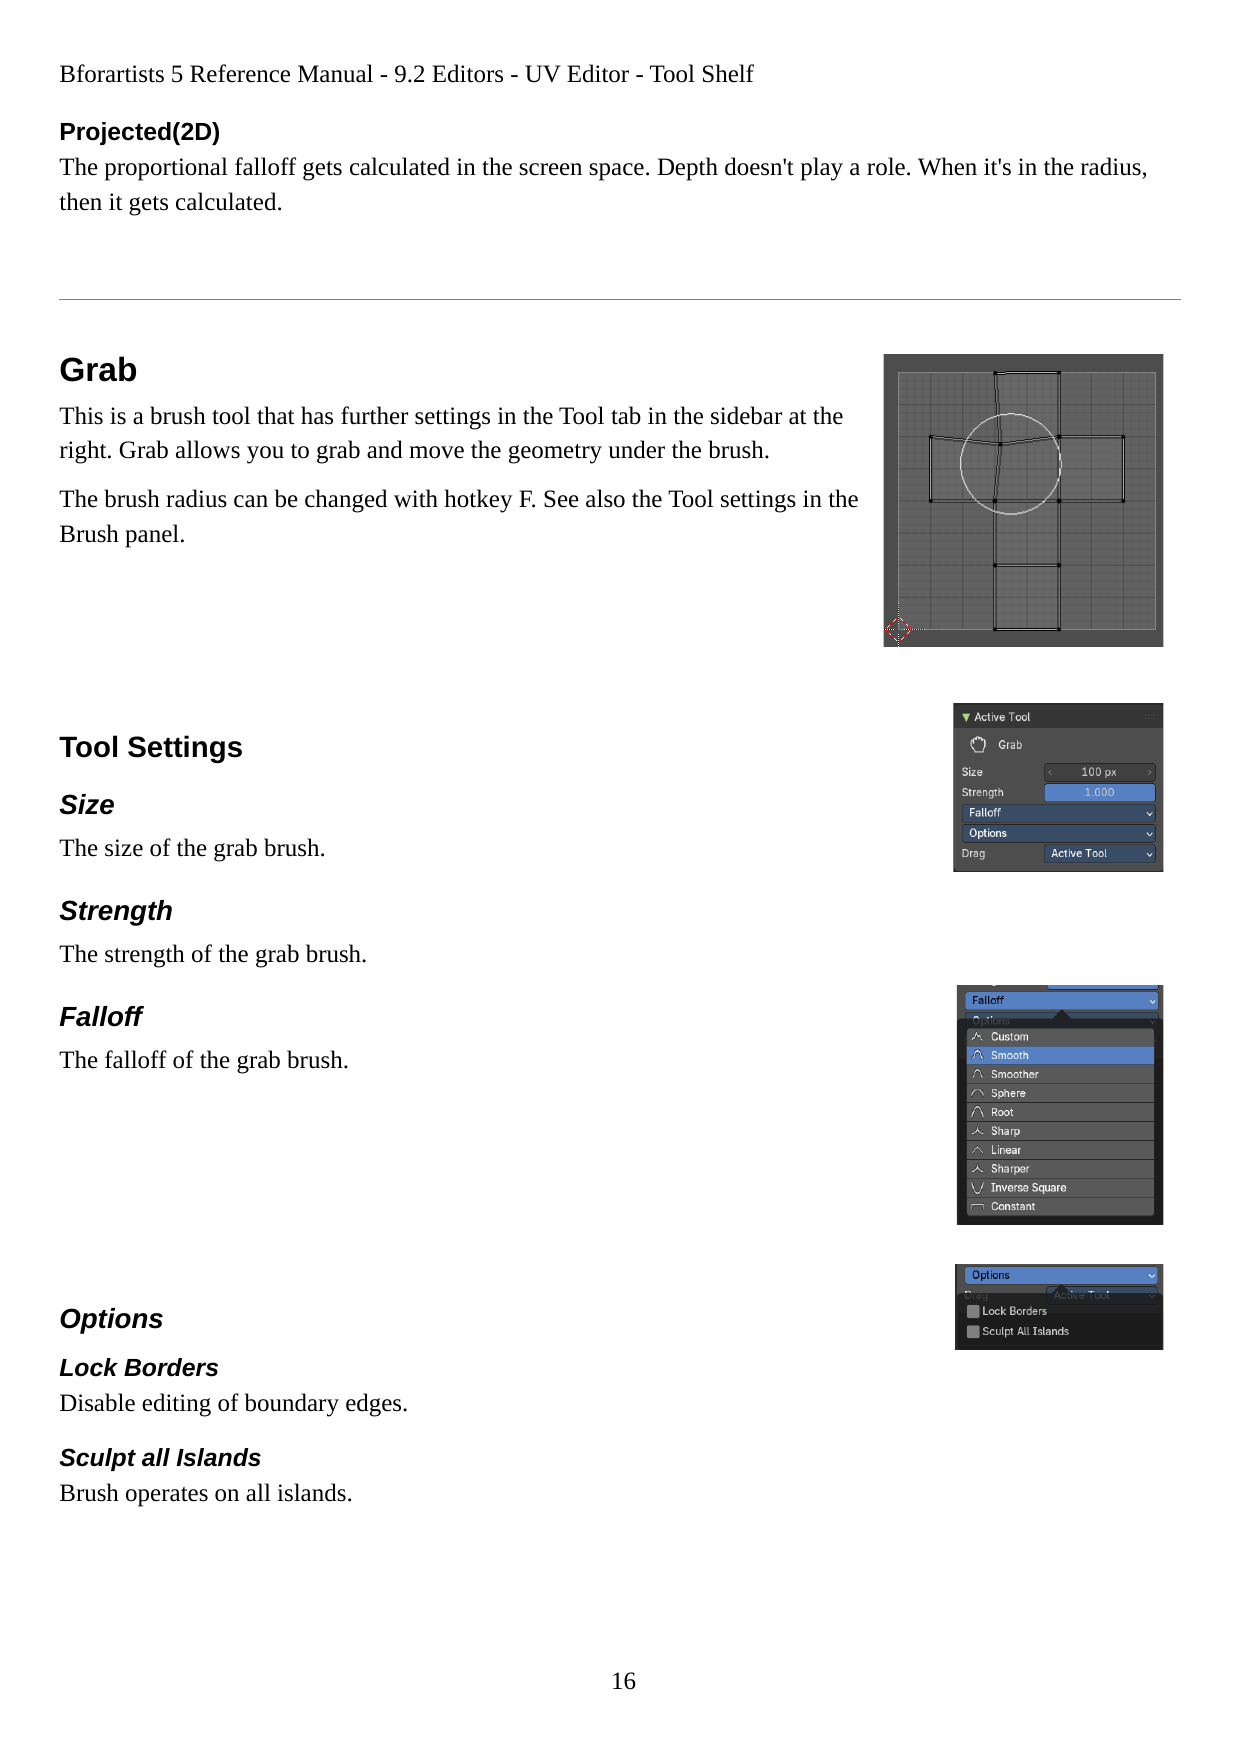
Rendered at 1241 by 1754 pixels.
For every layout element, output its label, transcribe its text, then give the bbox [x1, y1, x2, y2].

text The falloff of the grab brush. [59, 1045, 956, 1073]
picture [956, 985, 1164, 1225]
subtitle [1164, 1000, 1181, 1032]
subtitle [1164, 730, 1181, 763]
text Brush operates on all islands. [59, 1478, 1181, 1507]
subtitle Grab [59, 350, 1181, 388]
subtitle Lock Borders [59, 1353, 1181, 1382]
text The proportional falloff gets calculated in the screen space. Depth doesn't play a role. When it's in the radius, then it gets calculated. [59, 152, 1181, 215]
subtitle [1164, 1302, 1181, 1334]
subtitle Tool Settings [59, 730, 953, 763]
subtitle Sculpt all Islands [59, 1443, 1181, 1472]
text The size of the grab brush. [59, 833, 953, 862]
subtitle Size [59, 788, 953, 820]
subtitle Strength [59, 894, 1181, 926]
picture [953, 703, 1164, 872]
subtitle Options [59, 1302, 955, 1334]
text This is a brush tool that has further settings in the Tool tab in the sidebar at the right. Grab allows you to grab and move the geometry under the brush. [59, 401, 883, 464]
subtitle Falloff [59, 1000, 956, 1032]
subtitle [1164, 788, 1181, 820]
text The strength of the grab brush. [59, 939, 1181, 967]
subtitle Projected(2D) [59, 117, 1181, 146]
picture [955, 1264, 1164, 1350]
picture [883, 354, 1164, 647]
text Disable editing of boundary edges. [59, 1388, 1181, 1417]
text The brush radius can be changed with hotkey F. See also the Tool settings in the Brush panel. [59, 484, 883, 548]
